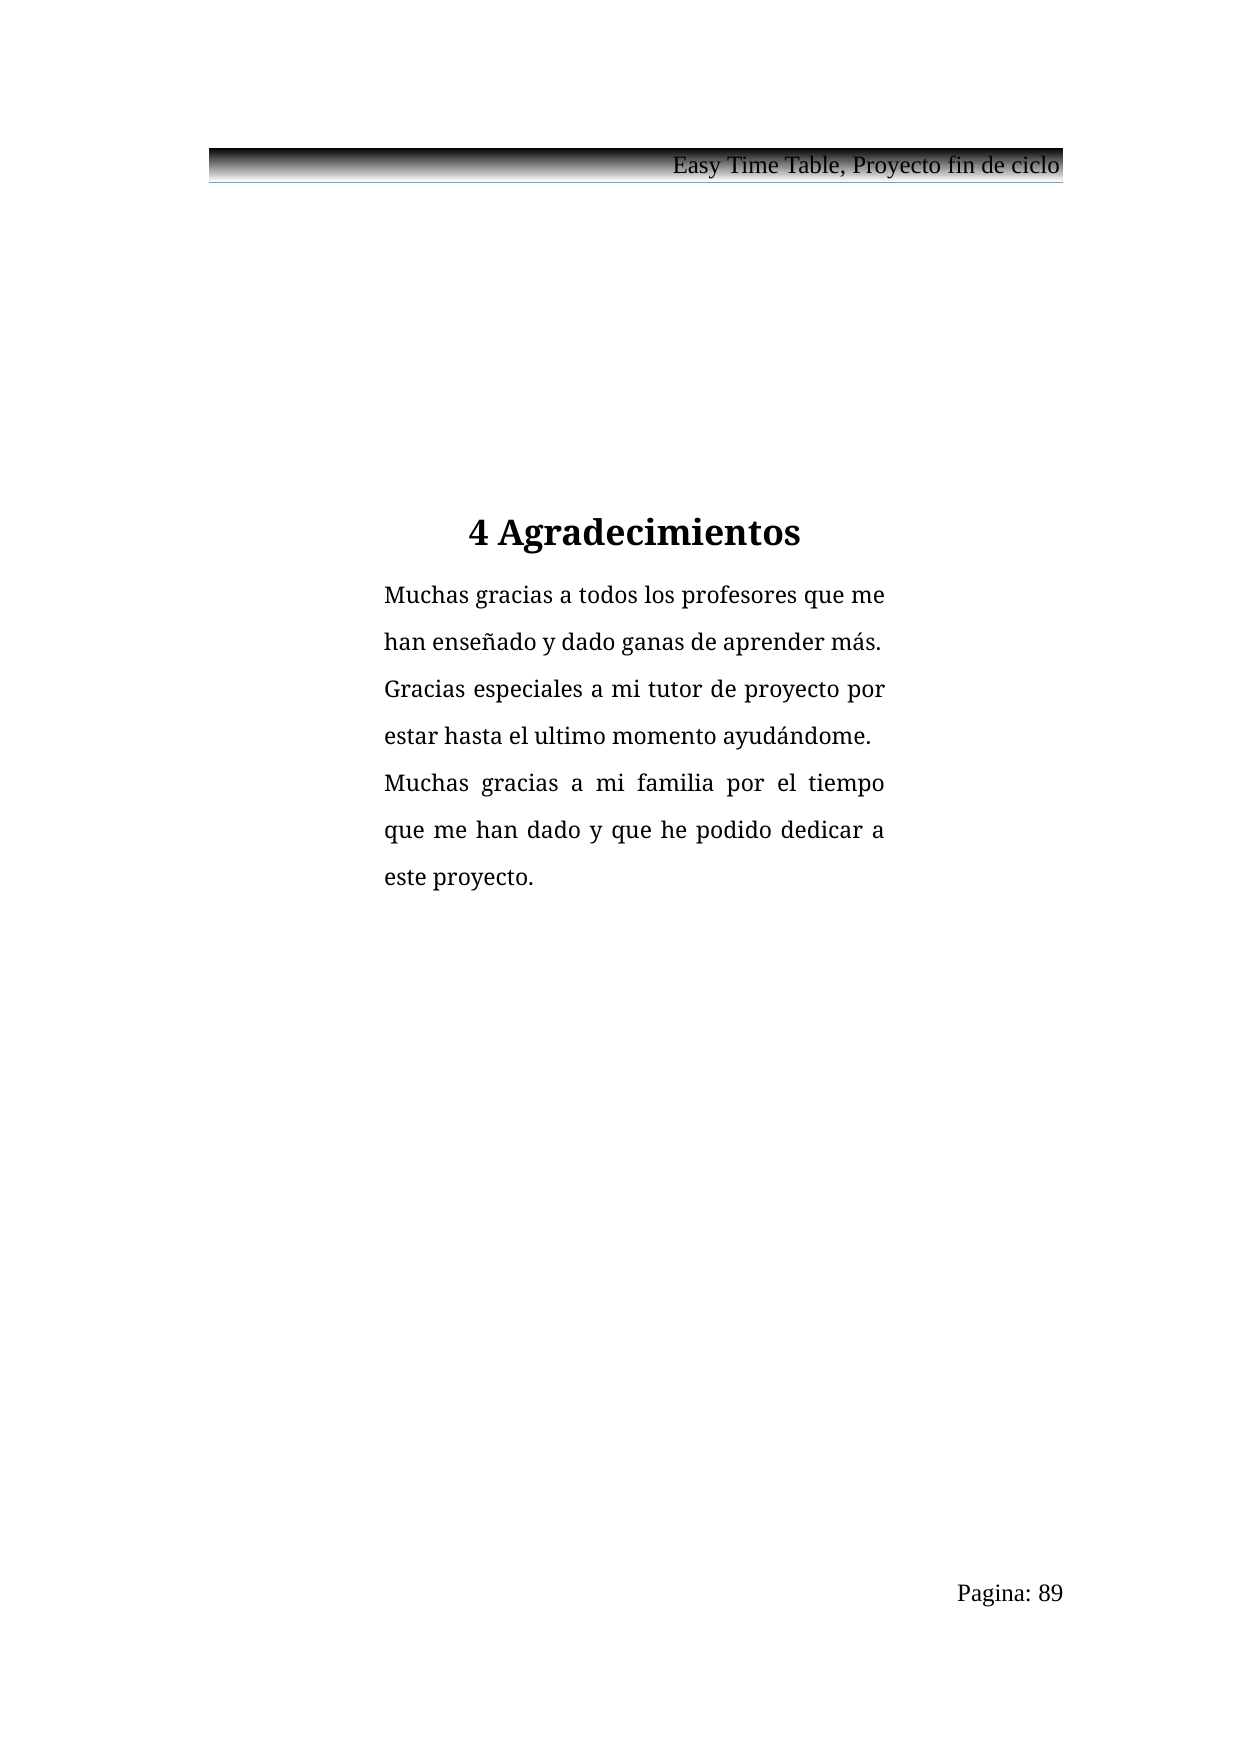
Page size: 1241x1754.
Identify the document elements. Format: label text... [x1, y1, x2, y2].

text 4 Agradecimientos [384, 507, 886, 555]
text Muchas gracias a todos los profesores que me han enseñado y dado ganas de aprender más. [384, 579, 886, 657]
text Gracias especiales a mi tutor de proyecto por estar hasta el ultimo momento ayudándome. [384, 673, 886, 751]
text Muchas gracias a mi familia por el tiempo que me han dado y que he podido dedicar a este proyecto. [384, 767, 886, 892]
